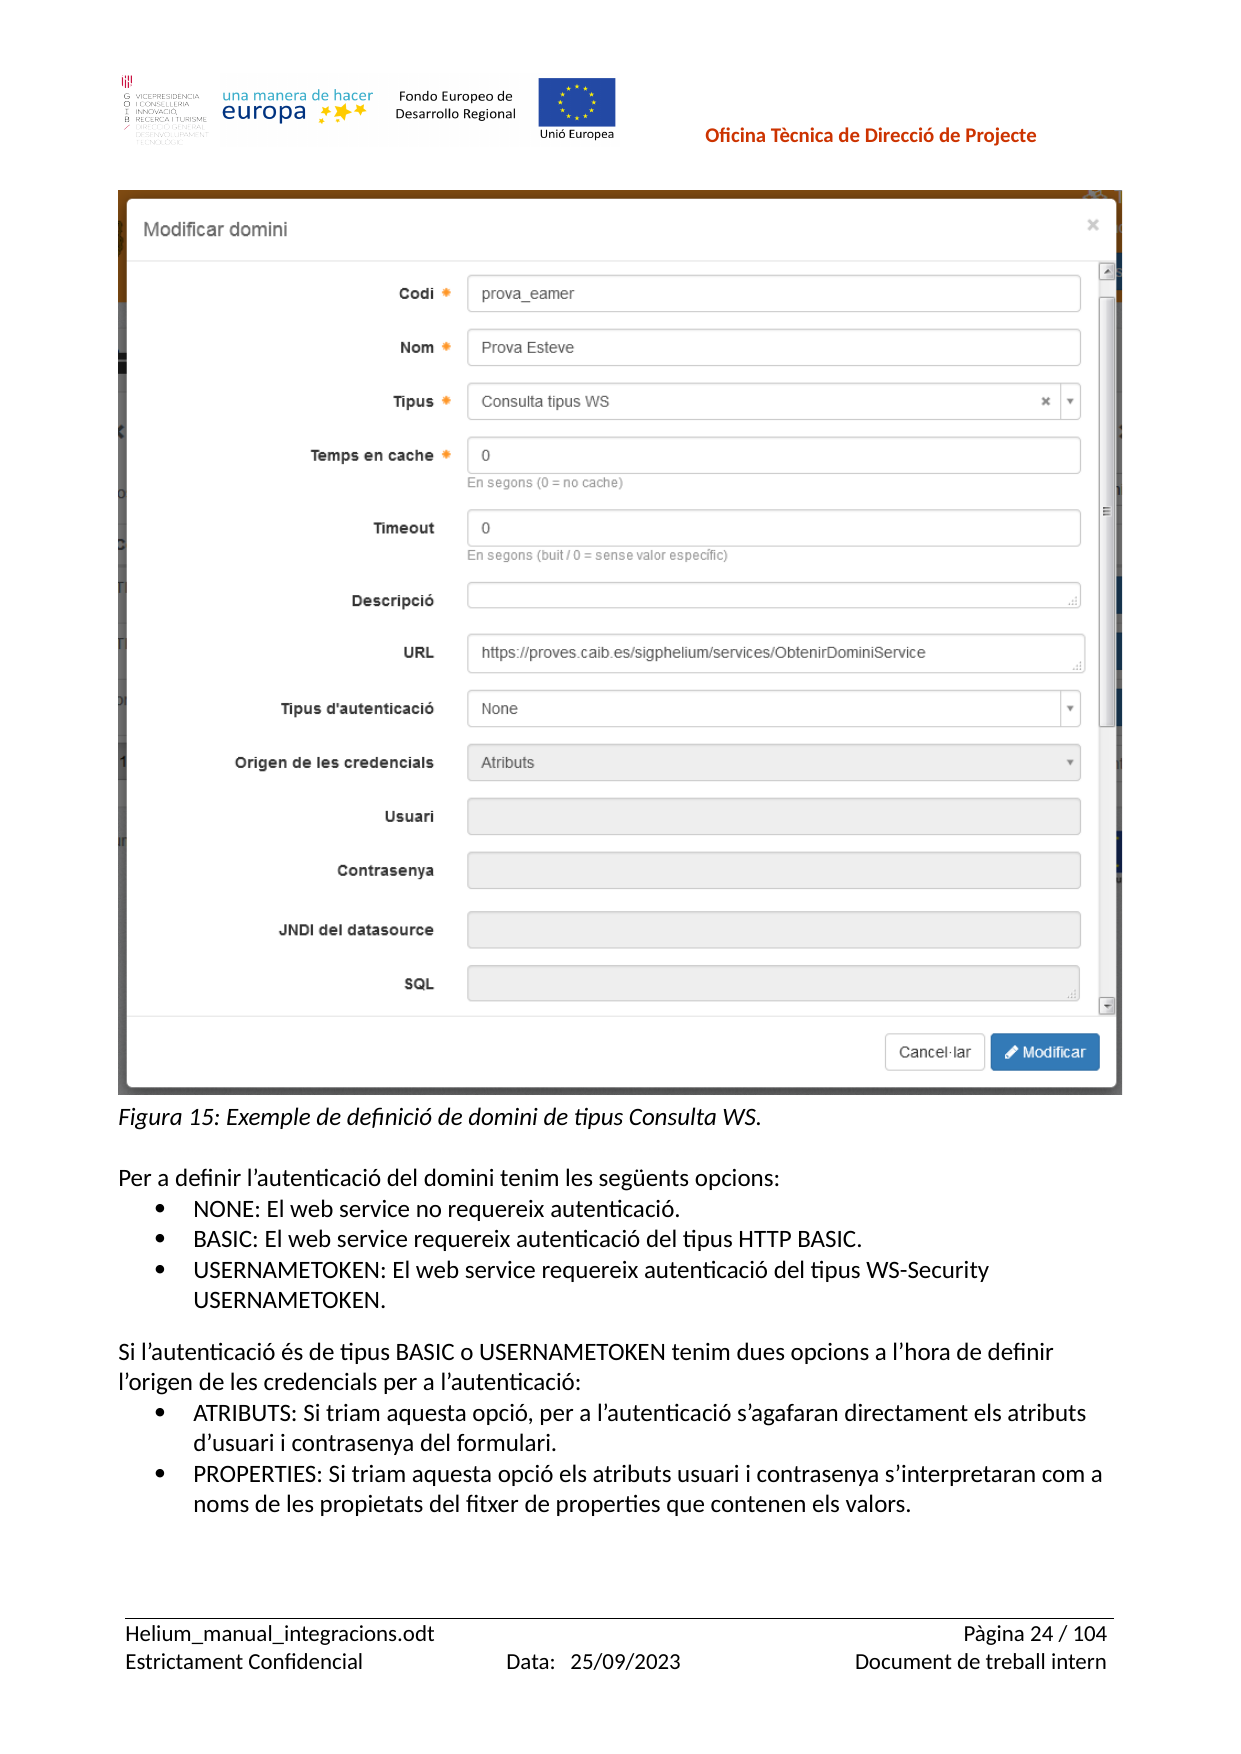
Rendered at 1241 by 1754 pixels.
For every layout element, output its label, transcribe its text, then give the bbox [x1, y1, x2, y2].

list USERNAMETOKEN: El web service requereix autenticació del tipus WS-Security USERNAMETOKEN. [156, 1254, 1122, 1315]
picture [219, 73, 621, 147]
list BASIC: El web service requereix autenticació del tipus HTTP BASIC. [156, 1223, 1122, 1254]
text Si l’autenticació és de tipus BASIC o USERNAMETOKEN tenim dues opcions a l’hora de definir l’origen de les credencials per a l’autenticació: [118, 1336, 1122, 1397]
text Figura 15: Exemple de definició de domini de tipus Consulta WS. [118, 1095, 1122, 1132]
text Per a definir l’autenticació del domini tenim les següents opcions: [118, 1162, 1122, 1193]
picture [118, 73, 213, 147]
picture [118, 190, 1123, 1095]
list NONE: El web service no requereix autenticació. [156, 1193, 1122, 1223]
list ATRIBUTS: Si triam aquesta opció, per a l’autenticació s’agafaran directament els atributs d’usuari i contrasenya del formulari. [156, 1397, 1122, 1458]
list PROPERTIES: Si triam aquesta opció els atributs usuari i contrasenya s’interpretaran com a noms de les propietats del fitxer de properties que contenen els valors. [156, 1458, 1122, 1519]
